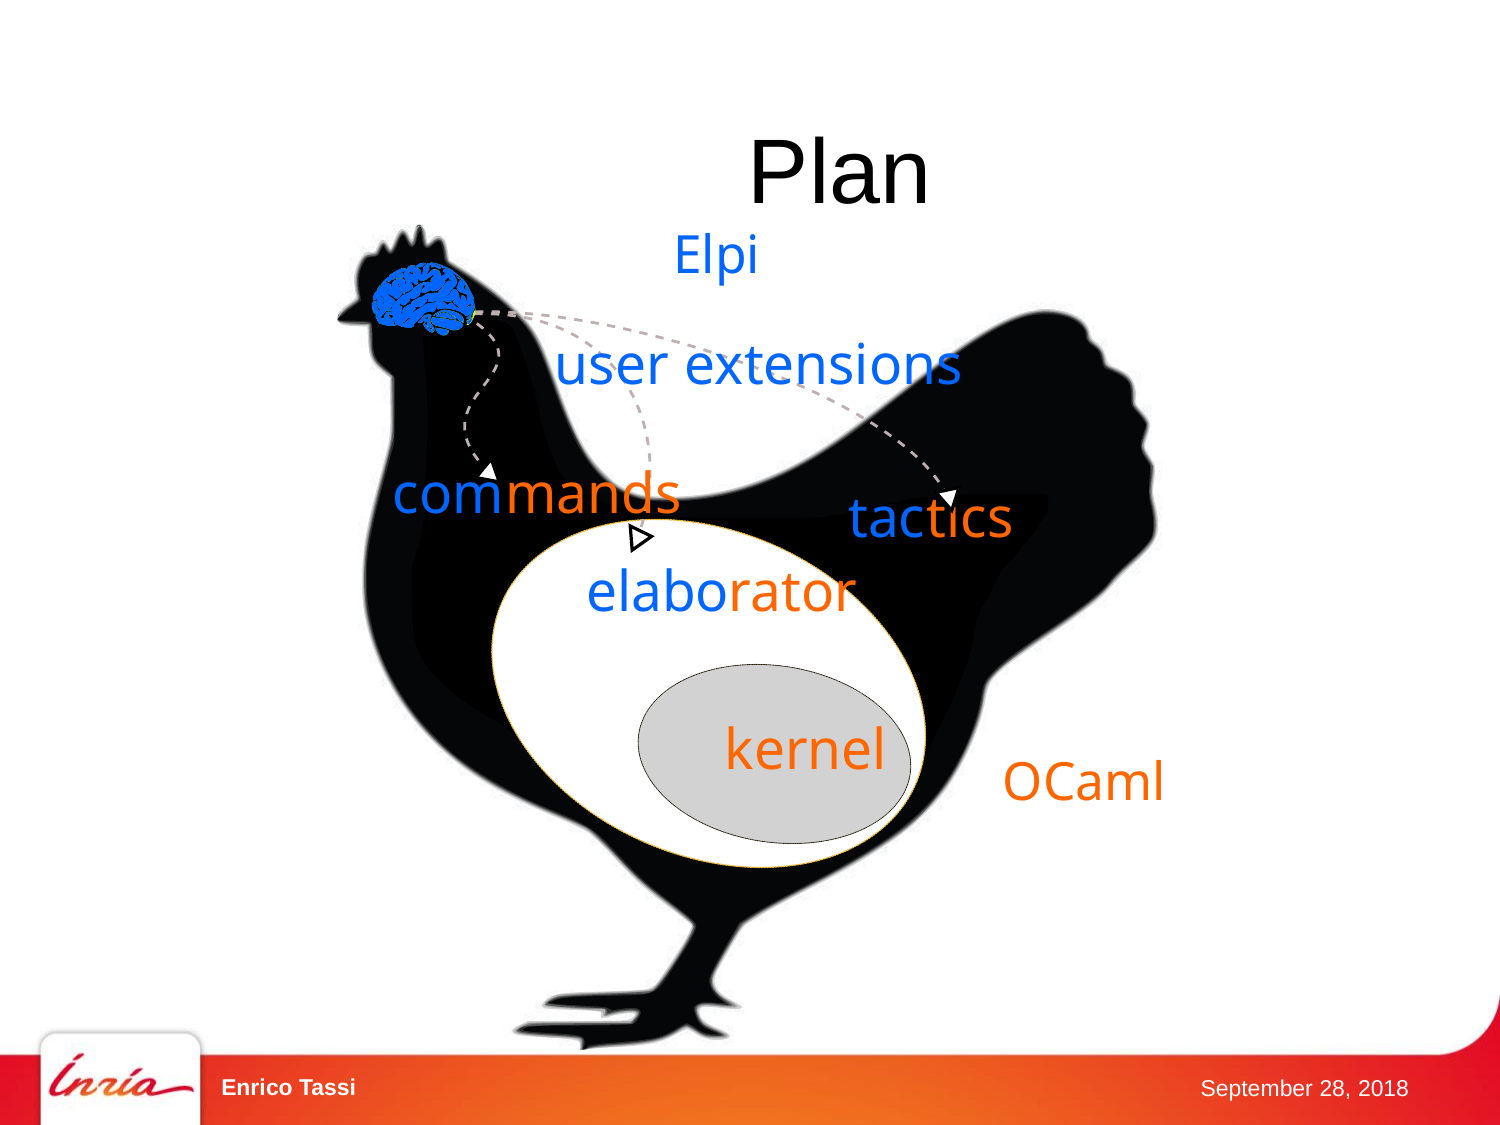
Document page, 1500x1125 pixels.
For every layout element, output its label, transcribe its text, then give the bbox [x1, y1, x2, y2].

picture [0, 224, 1500, 1125]
title Plan [221, 77, 1459, 266]
